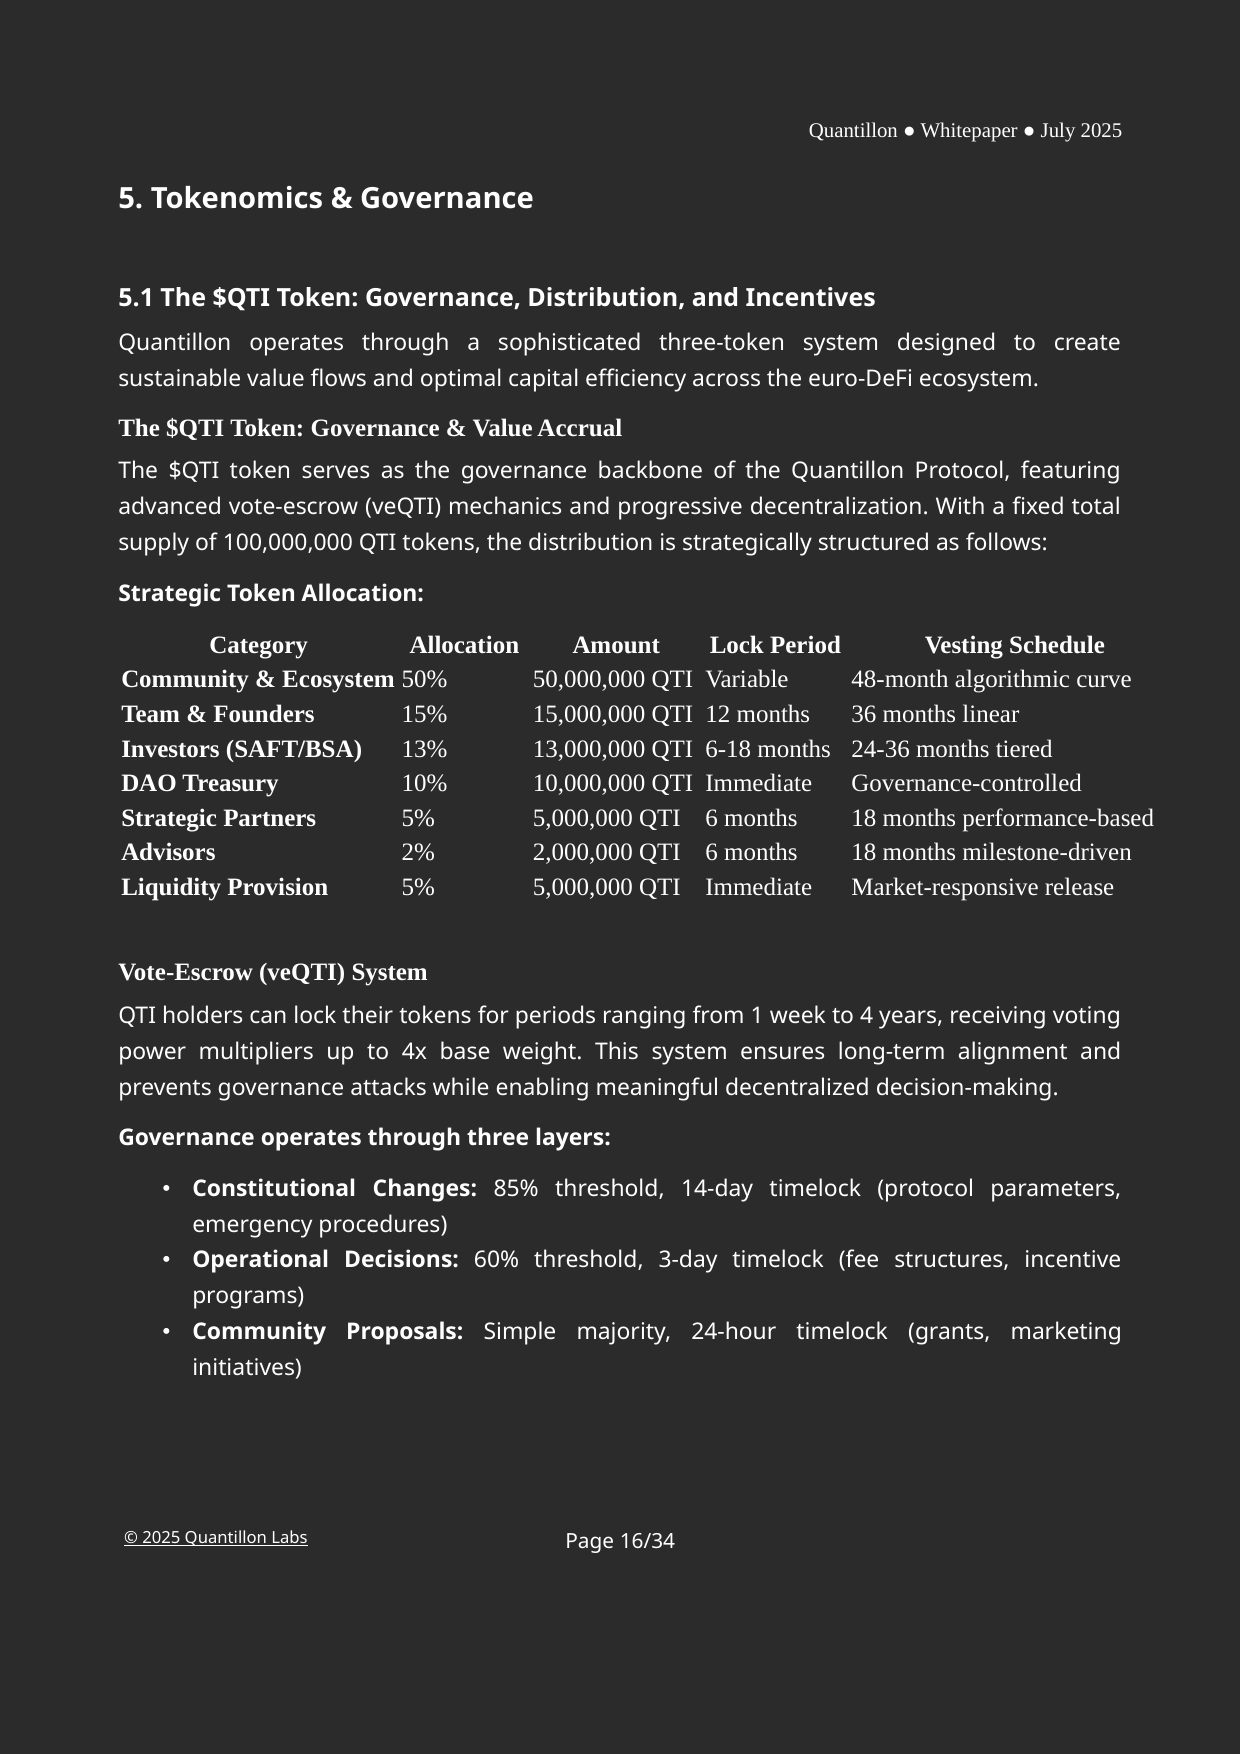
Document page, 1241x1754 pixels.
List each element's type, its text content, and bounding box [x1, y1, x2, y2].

table_header Amount [530, 627, 702, 662]
subtitle Vote-Escrow (veQTI) System [118, 957, 1122, 986]
table_cell 5,000,000 QTI [530, 869, 702, 904]
table_cell 12 months [702, 696, 848, 731]
table_cell Liquidity Provision [118, 869, 398, 904]
table_cell Strategic Partners [118, 800, 398, 834]
table_header Lock Period [702, 627, 848, 662]
table_cell 18 months performance-based [848, 800, 1181, 834]
table_cell Governance-controlled [848, 765, 1181, 800]
table_cell 2,000,000 QTI [530, 835, 702, 869]
table_cell 5% [399, 800, 530, 834]
table_cell 10,000,000 QTI [530, 765, 702, 800]
table_cell 13,000,000 QTI [530, 731, 702, 765]
table_cell 48-month algorithmic curve [848, 662, 1181, 696]
table_cell 15,000,000 QTI [530, 696, 702, 731]
table_cell 5,000,000 QTI [530, 800, 702, 834]
table_cell 6 months [702, 800, 848, 834]
text The $QTI token serves as the governance backbone of the Quantillon Protocol, featuring advanced vote-escrow (veQTI) mechanics and progressive decentralization. With a fixed total supply of 100,000,000 QTI tokens, the distribution is strategically structured as follows: [118, 454, 1122, 557]
table_cell Variable [702, 662, 848, 696]
subtitle 5.1 The $QTI Token: Governance, Distribution, and Incentives [118, 280, 1122, 314]
table_cell 36 months linear [848, 696, 1181, 731]
subtitle The $QTI Token: Governance & Value Accrual [118, 413, 1122, 442]
table_cell Investors (SAFT/BSA) [118, 731, 398, 765]
table_cell Team & Founders [118, 696, 398, 731]
table_cell Immediate [702, 765, 848, 800]
table_cell 13% [399, 731, 530, 765]
table_cell 6-18 months [702, 731, 848, 765]
text Strategic Token Allocation: [118, 576, 1122, 608]
table_cell 5% [399, 869, 530, 904]
table_cell 15% [399, 696, 530, 731]
text QTI holders can lock their tokens for periods ranging from 1 week to 4 years, receiving voting power multipliers up to 4x base weight. This system ensures long-term alignment and prevents governance attacks while enabling meaningful decentralized decision-making. [118, 999, 1122, 1102]
table_cell Immediate [702, 869, 848, 904]
table_cell Market-responsive release [848, 869, 1181, 904]
table_cell 24-36 months tiered [848, 731, 1181, 765]
table_cell 50% [399, 662, 530, 696]
table_cell 2% [399, 835, 530, 869]
list Community Proposals: Simple majority, 24-hour timelock (grants, marketing initiatives) [162, 1315, 1122, 1382]
table_cell 50,000,000 QTI [530, 662, 702, 696]
list Constitutional Changes: 85% threshold, 14-day timelock (protocol parameters, emergency procedures) [162, 1172, 1122, 1239]
table_cell 6 months [702, 835, 848, 869]
list Operational Decisions: 60% threshold, 3-day timelock (fee structures, incentive programs) [162, 1243, 1122, 1311]
table_header Category [118, 627, 398, 662]
table_header Allocation [399, 627, 530, 662]
table_cell 18 months milestone-driven [848, 835, 1181, 869]
text Quantillon operates through a sophisticated three-token system designed to create sustainable value flows and optimal capital efficiency across the euro-DeFi ecosystem. [118, 326, 1122, 393]
table_cell Advisors [118, 835, 398, 869]
table_cell DAO Treasury [118, 765, 398, 800]
table_header Vesting Schedule [848, 627, 1181, 662]
subtitle 5. Tokenomics & Governance [118, 177, 1122, 217]
table_cell 10% [399, 765, 530, 800]
table_cell Community & Ecosystem [118, 662, 398, 696]
text Governance operates through three layers: [118, 1121, 1122, 1152]
